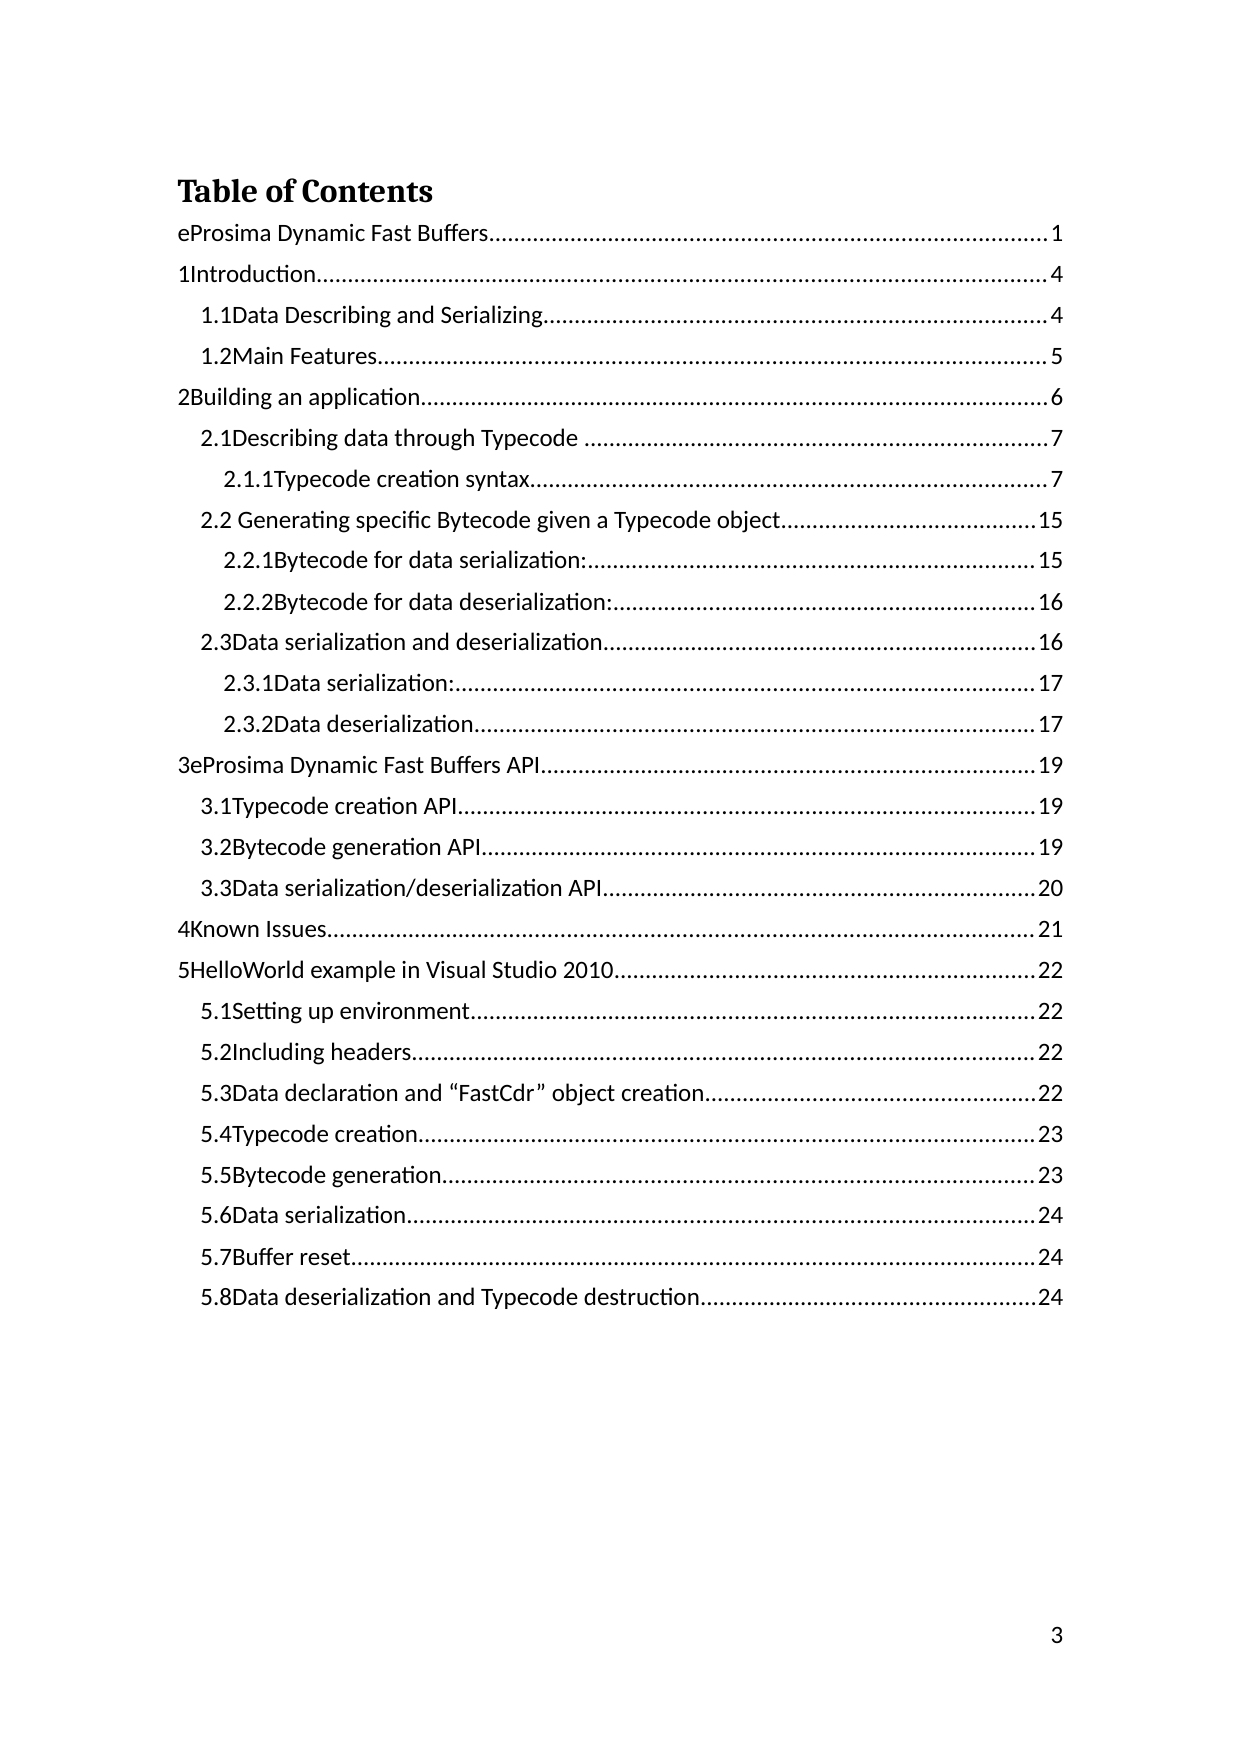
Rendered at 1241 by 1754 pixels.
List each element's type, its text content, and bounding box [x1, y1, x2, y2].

text 1.1Data Describing and Serializing 4 [200, 299, 1063, 329]
text 1Introduction 4 [177, 258, 1063, 289]
text 4Known Issues 21 [177, 913, 1063, 944]
text 2.3.1Data serialization: 17 [223, 667, 1063, 698]
text 2.2 Generating specific Bytecode given a Typecode object 15 [200, 504, 1063, 534]
text 3.3Data serialization/deserialization API 20 [200, 872, 1063, 903]
text 2Building an application 6 [177, 381, 1063, 411]
text 5.6Data serialization 24 [200, 1200, 1063, 1230]
text 5.7Buffer reset 24 [200, 1241, 1063, 1271]
text 5.2Including headers 22 [200, 1036, 1063, 1066]
text 2.2.2Bytecode for data deserialization: 16 [223, 586, 1063, 616]
text 2.3.2Data deserialization 17 [223, 708, 1063, 739]
text 5.5Bytecode generation 23 [200, 1159, 1063, 1189]
text 2.1.1Typecode creation syntax 7 [223, 463, 1063, 493]
text 2.2.1Bytecode for data serialization: 15 [223, 545, 1063, 575]
text 3eProsima Dynamic Fast Buffers API 19 [177, 749, 1063, 780]
text 5.4Typecode creation 23 [200, 1118, 1063, 1148]
text 1.2Main Features 5 [200, 340, 1063, 371]
text eProsima Dynamic Fast Buffers 1 [177, 217, 1063, 248]
text 2.1Describing data through Typecode 7 [200, 422, 1063, 452]
text 2.3Data serialization and deserialization 16 [200, 627, 1063, 657]
text 5.3Data declaration and “FastCdr” object creation 22 [200, 1077, 1063, 1107]
text 5.1Setting up environment 22 [200, 995, 1063, 1026]
subtitle Table of Contents [177, 173, 1063, 211]
text 3.1Typecode creation API 19 [200, 790, 1063, 821]
text 5HelloWorld example in Visual Studio 2010 22 [177, 954, 1063, 984]
text 3.2Bytecode generation API 19 [200, 831, 1063, 862]
text 5.8Data deserialization and Typecode destruction 24 [200, 1282, 1063, 1312]
